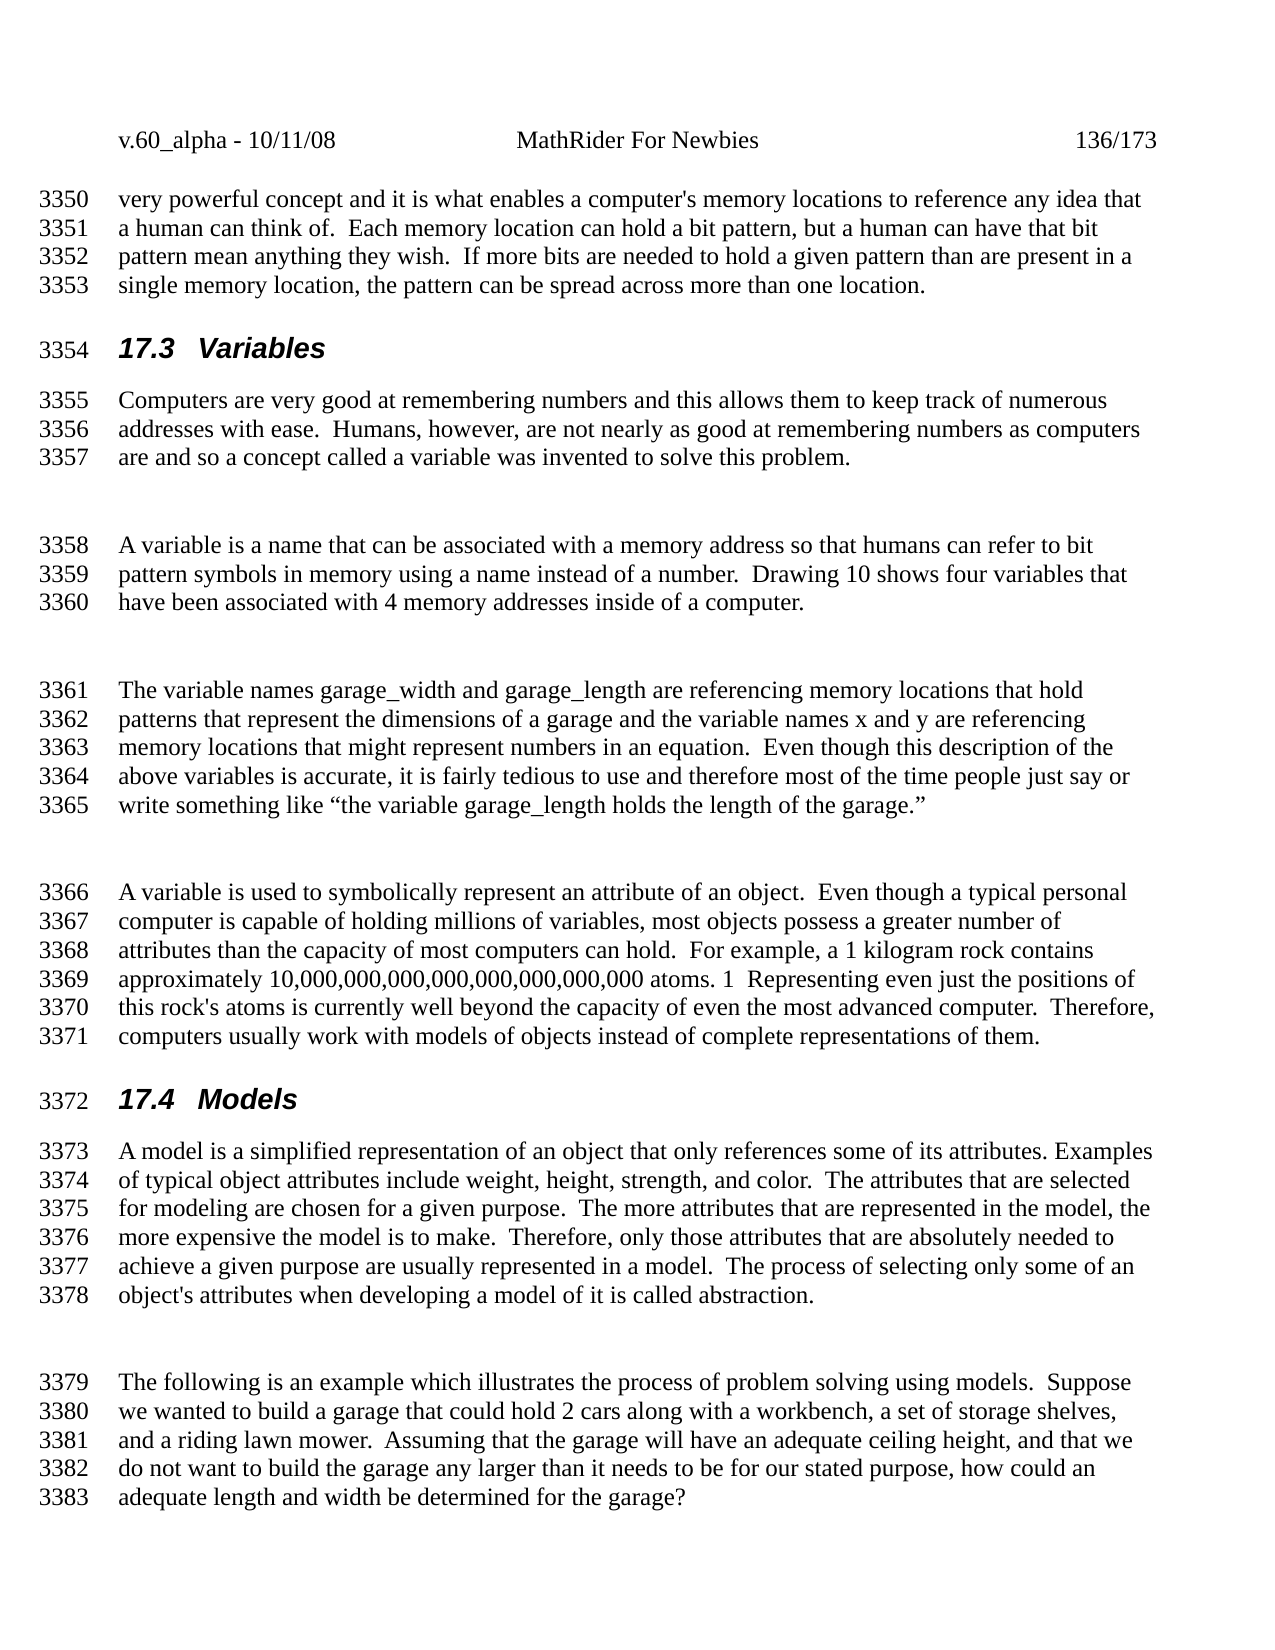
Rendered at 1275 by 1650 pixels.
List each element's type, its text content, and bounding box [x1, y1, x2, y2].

text Computers are very good at remembering numbers and this allows them to keep track of numerous addresses with ease. Humans, however, are not nearly as good at remembering numbers as computers are and so a concept called a variable was invented to solve this problem. [118, 385, 1157, 471]
subtitle Models [118, 1082, 1157, 1116]
text A model is a simplified representation of an object that only references some of its attributes. Examples of typical object attributes include weight, height, strength, and color. The attributes that are selected for modeling are chosen for a given purpose. The more attributes that are represented in the model, the more expensive the model is to make. Therefore, only those attributes that are absolutely needed to achieve a given purpose are usually represented in a model. The process of selecting only some of an object's attributes when developing a model of it is called abstraction. [118, 1136, 1157, 1308]
text A variable is a name that can be associated with a memory address so that humans can refer to bit pattern symbols in memory using a name instead of a number. Drawing 10 shows four variables that have been associated with 4 memory addresses inside of a computer. [118, 530, 1157, 616]
text A variable is used to symbolically represent an attribute of an object. Even though a typical personal computer is capable of holding millions of variables, most objects possess a greater number of attributes than the capacity of most computers can hold. For example, a 1 kilogram rock contains approximately 10,000,000,000,000,000,000,000,000 atoms. 1 Representing even just the positions of this rock's atoms is currently well beyond the capacity of even the most advanced computer. Therefore, computers usually work with models of objects instead of complete representations of them. [118, 877, 1157, 1050]
text The variable names garage_width and garage_length are referencing memory locations that hold patterns that represent the dimensions of a garage and the variable names x and y are referencing memory locations that might represent numbers in an equation. Even though this description of the above variables is accurate, it is fairly tedious to use and therefore most of the time people just say or write something like “the variable garage_length holds the length of the garage.” [118, 675, 1157, 819]
subtitle Variables [118, 331, 1157, 365]
text The following is an example which illustrates the process of problem solving using models. Suppose we wanted to build a garage that could hold 2 cars along with a workbench, a set of storage shelves, and a riding lawn mower. Assuming that the garage will have an adequate ceiling height, and that we do not want to build the garage any larger than it needs to be for our stated purpose, how could an adequate length and width be determined for the garage? [118, 1367, 1157, 1511]
text very powerful concept and it is what enables a computer's memory locations to reference any idea that a human can think of. Each memory location can hold a bit pattern, but a human can have that bit pattern mean anything they wish. If more bits are needed to hold a given pattern than are present in a single memory location, the pattern can be spread across more than one location. [118, 184, 1157, 299]
